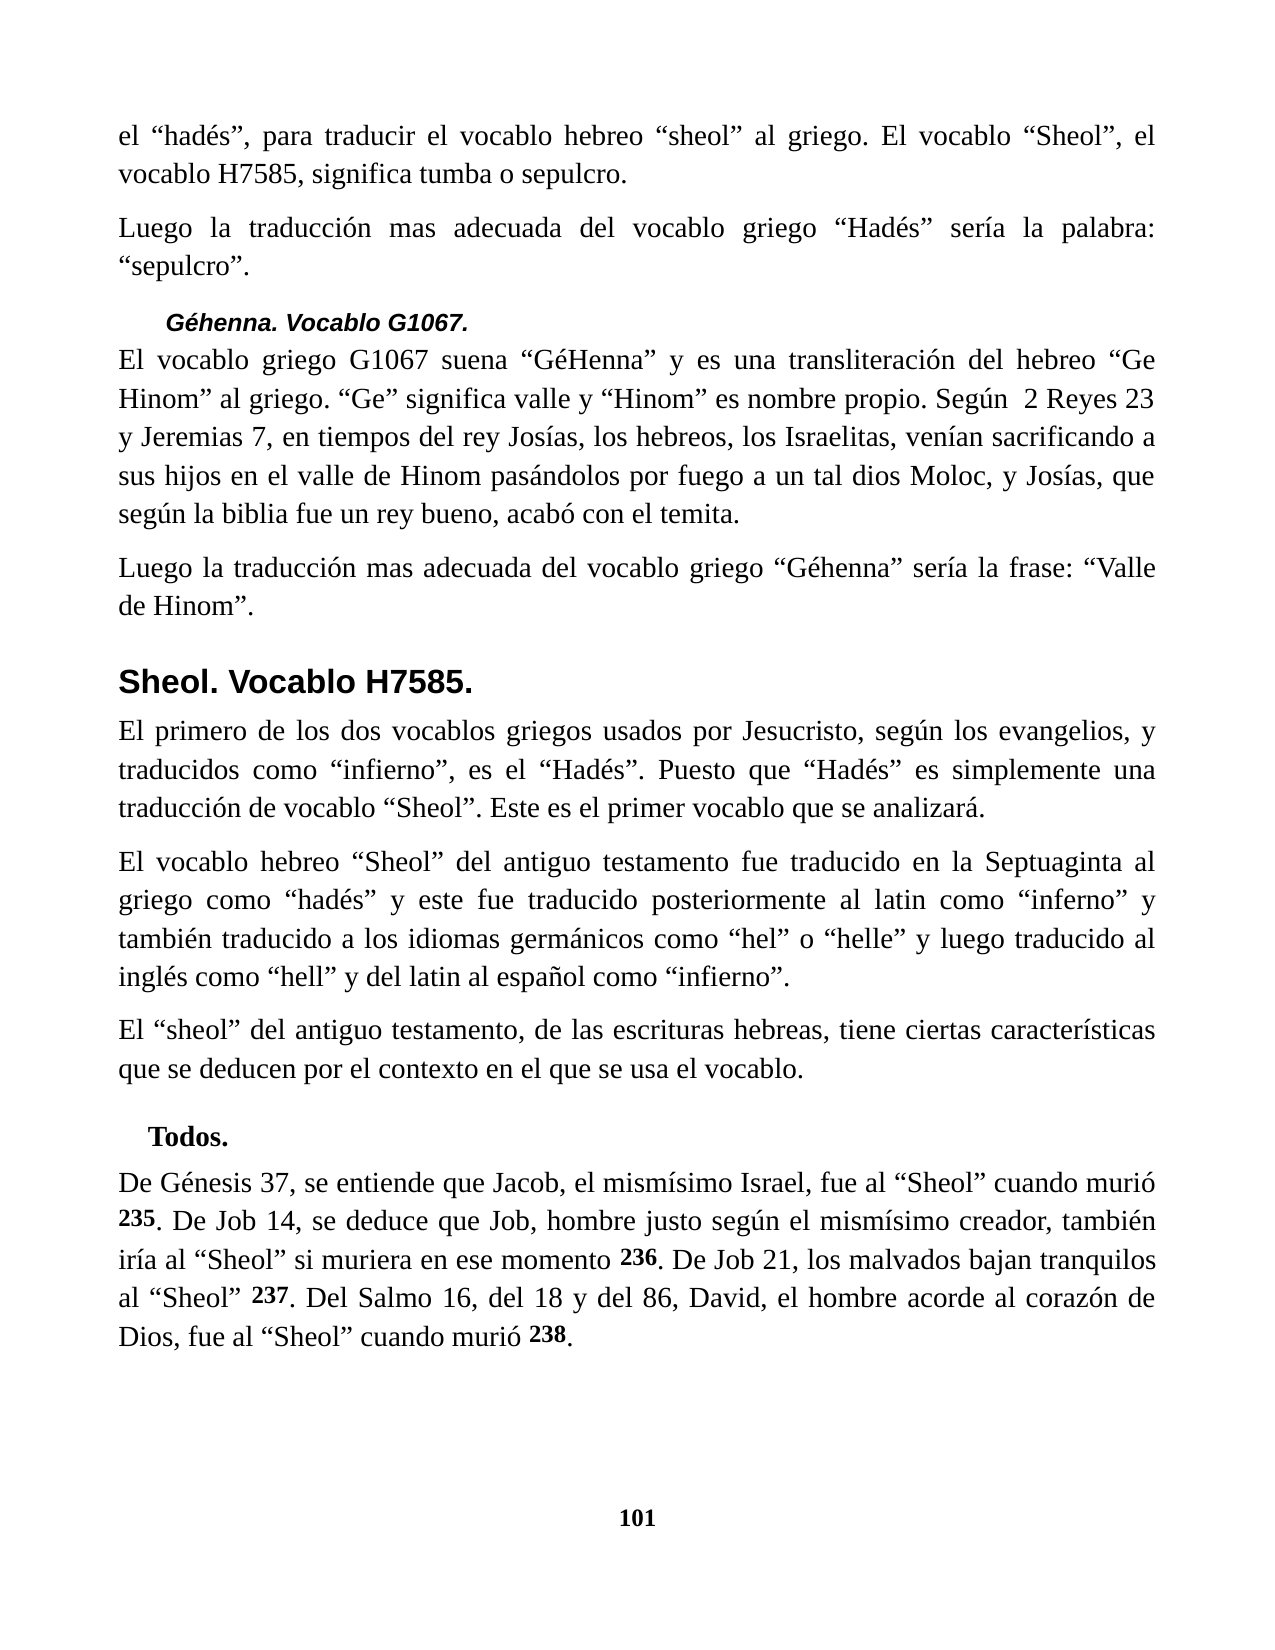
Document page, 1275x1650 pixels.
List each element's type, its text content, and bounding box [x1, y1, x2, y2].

subtitle Todos. [148, 1119, 1157, 1152]
text El primero de los dos vocablos griegos usados por Jesucristo, según los evangelios, y traducidos como “infierno”, es el “Hadés”. Puesto que “Hadés” es simplemente una traducción de vocablo “Sheol”. Este es el primer vocablo que se analizará. [118, 713, 1157, 824]
text el “hadés”, para traducir el vocablo hebreo “sheol” al griego. El vocablo “Sheol”, el vocablo H7585, significa tumba o sepulcro. [118, 118, 1157, 190]
subtitle Géhenna. Vocablo G1067. [165, 308, 1157, 336]
text El vocablo griego G1067 suena “GéHenna” y es una transliteración del hebreo “Ge Hinom” al griego. “Ge” significa valle y “Hinom” es nombre propio. Según 2 Reyes 23 y Jeremias 7, en tiempos del rey Josías, los hebreos, los Israelitas, venían sacrificando a sus hijos en el valle de Hinom pasándolos por fuego a un tal dios Moloc, y Josías, que según la biblia fue un rey bueno, acabó con el temita. [118, 342, 1157, 530]
text De Génesis 37, se entiende que Jacob, el mismísimo Israel, fue al “Sheol” cuando murió . De Job 14, se deduce que Job, hombre justo según el mismísimo creador, también iría al “Sheol” si muriera en ese momento . De Job 21, los malvados bajan tranquilos al “Sheol” . Del Salmo 16, del 18 y del 86, David, el hombre acorde al corazón de Dios, fue al “Sheol” cuando murió . [118, 1165, 1157, 1352]
text Luego la traducción mas adecuada del vocablo griego “Hadés” sería la palabra: “sepulcro”. [118, 210, 1157, 282]
text El vocablo hebreo “Sheol” del antiguo testamento fue traducido en la Septuaginta al griego como “hadés” y este fue traducido posteriormente al latin como “inferno” y también traducido a los idiomas germánicos como “hel” o “helle” y luego traducido al inglés como “hell” y del latin al español como “infierno”. [118, 844, 1157, 993]
text El “sheol” del antiguo testamento, de las escrituras hebreas, tiene ciertas características que se deducen por el contexto en el que se usa el vocablo. [118, 1012, 1157, 1084]
subtitle Sheol. Vocablo H7585. [118, 662, 1157, 701]
text Luego la traducción mas adecuada del vocablo griego “Géhenna” sería la frase: “Valle de Hinom”. [118, 550, 1157, 622]
